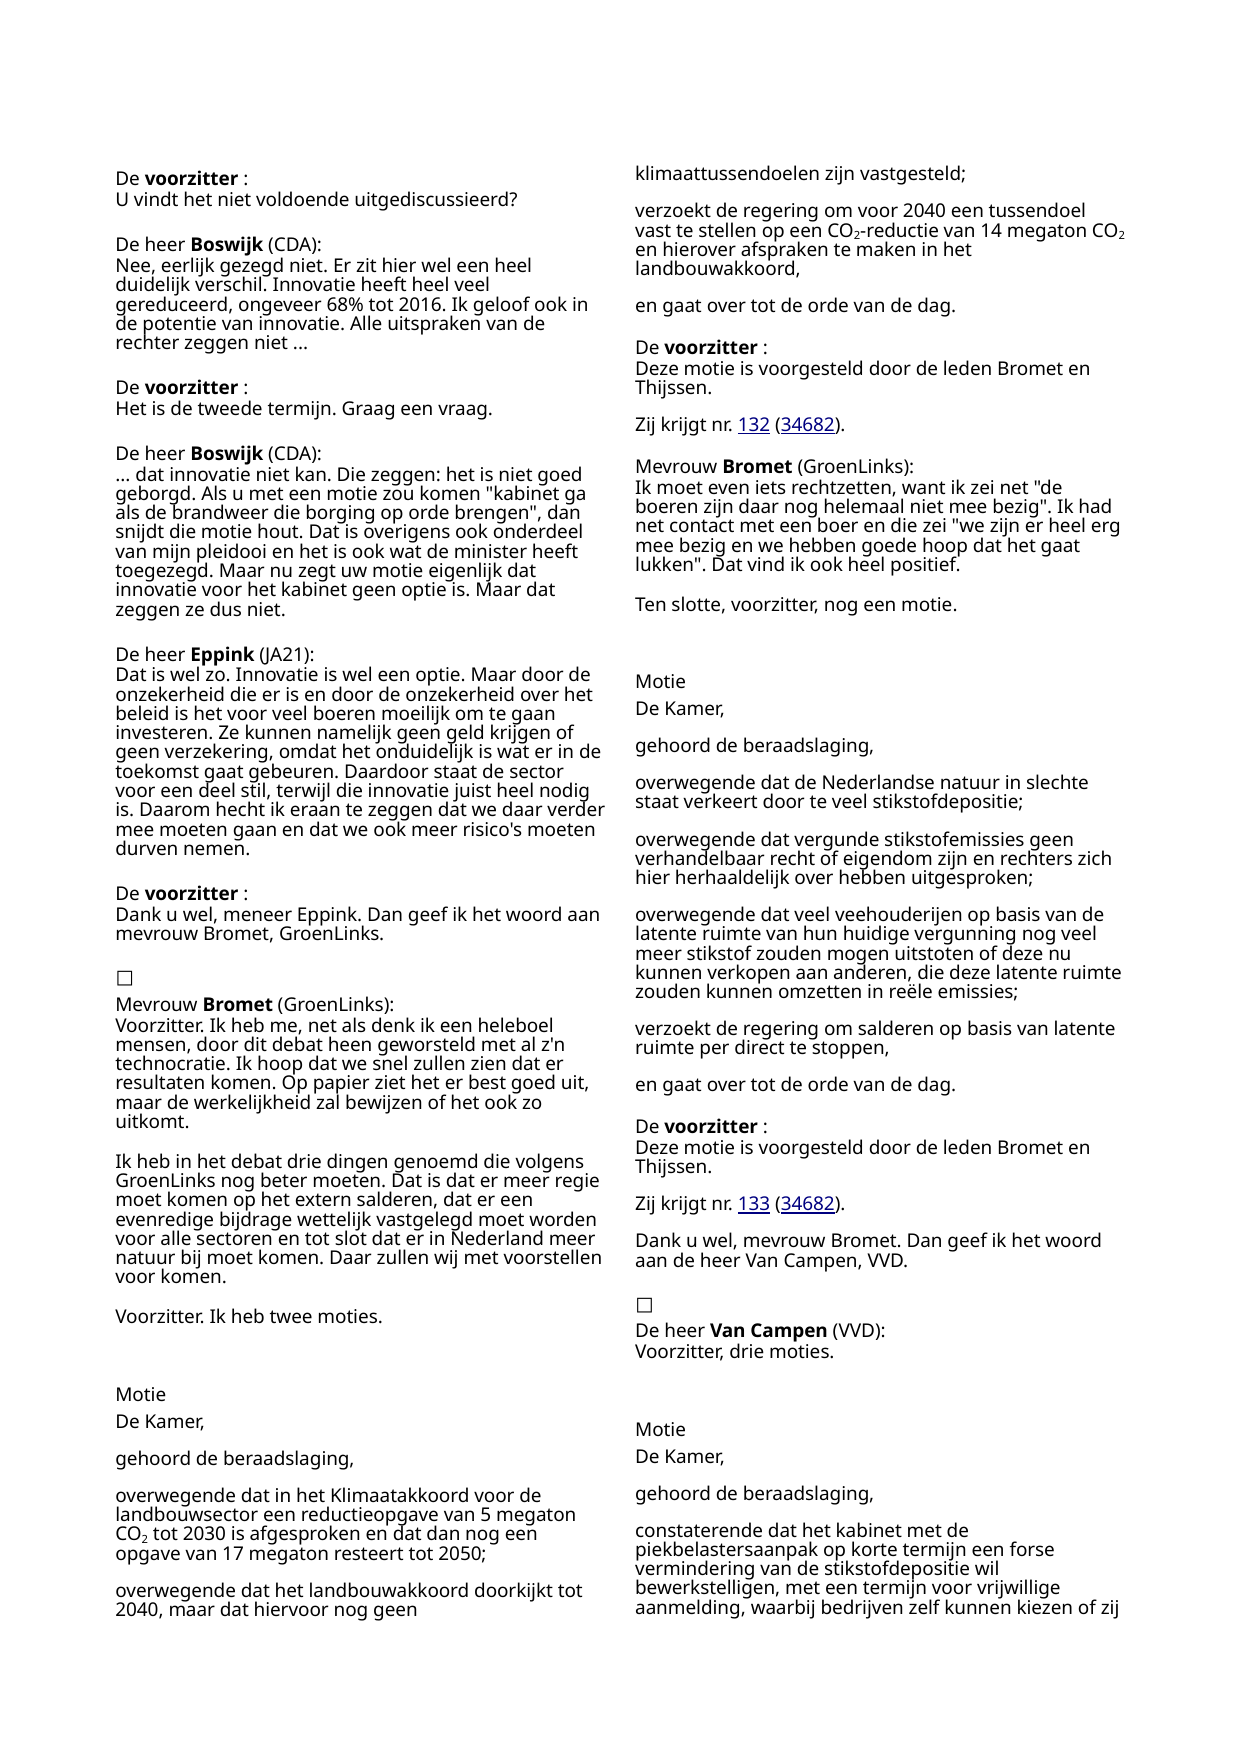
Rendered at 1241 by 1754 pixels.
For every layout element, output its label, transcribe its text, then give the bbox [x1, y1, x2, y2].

text Motie [115, 1381, 605, 1407]
text De heer Boswijk (CDA): [115, 440, 605, 466]
text Dat is wel zo. Innovatie is wel een optie. Maar door de onzekerheid die er is en door de onzekerheid over het beleid is het voor veel boeren moeilijk om te gaan investeren. Ze kunnen namelijk geen geld krijgen of geen verzekering, omdat het onduidelijk is wat er in de toekomst gaat gebeuren. Daardoor staat de sector voor een deel stil, terwijl die innovatie juist heel nodig is. Daarom hecht ik eraan te zeggen dat we daar verder mee moeten gaan en dat we ook meer risico's moeten durven nemen. [115, 666, 605, 859]
text klimaattussendoelen zijn vastgesteld; [635, 165, 1125, 184]
text overwegende dat in het Klimaatakkoord voor de landbouwsector een reductieopgave van 5 megaton CO2 tot 2030 is afgesproken en dat dan nog een opgave van 17 megaton resteert tot 2050; [115, 1487, 605, 1564]
text en gaat over tot de orde van de dag. [635, 297, 1125, 316]
text verzoekt de regering om voor 2040 een tussendoel vast te stellen op een CO2-reductie van 14 megaton CO2 en hierover afspraken te maken in het landbouwakkoord, [635, 202, 1125, 279]
text Voorzitter, drie moties. [635, 1343, 1125, 1362]
text Mevrouw Bromet (GroenLinks): [115, 991, 605, 1017]
text Ik heb in het debat drie dingen genoemd die volgens GroenLinks nog beter moeten. Dat is dat er meer regie moet komen op het extern salderen, dat er een evenredige bijdrage wettelijk vastgelegd moet worden voor alle sectoren en tot slot dat er in Nederland meer natuur bij moet komen. Daar zullen wij met voorstellen voor komen. [115, 1153, 605, 1288]
text Dank u wel, mevrouw Bromet. Dan geef ik het woord aan de heer Van Campen, VVD. [635, 1232, 1125, 1271]
text De heer Van Campen (VVD): [635, 1317, 1125, 1343]
text verzoekt de regering om salderen op basis van latente ruimte per direct te stoppen, [635, 1020, 1125, 1059]
text Voorzitter. Ik heb twee moties. [115, 1308, 605, 1328]
text Het is de tweede termijn. Graag een vraag. [115, 400, 605, 419]
text De voorzitter : [115, 880, 605, 906]
text overwegende dat veel veehouderijen op basis van de latente ruimte van hun huidige vergunning nog veel meer stikstof zouden mogen uitstoten of deze nu kunnen verkopen aan anderen, die deze latente ruimte zouden kunnen omzetten in reële emissies; [635, 906, 1125, 1002]
text overwegende dat het landbouwakkoord doorkijkt tot 2040, maar dat hiervoor nog geen [115, 1582, 605, 1620]
text en gaat over tot de orde van de dag. [635, 1076, 1125, 1096]
text U vindt het niet voldoende uitgediscussieerd? [115, 191, 605, 210]
text De voorzitter : [635, 1113, 1125, 1139]
text Motie [635, 669, 1125, 694]
text constaterende dat het kabinet met de piekbelastersaanpak op korte termijn een forse vermindering van de stikstofdepositie wil bewerkstelligen, met een termijn voor vrijwillige aanmelding, waarbij bedrijven zelf kunnen kiezen of zij [635, 1522, 1125, 1618]
text Dank u wel, meneer Eppink. Dan geef ik het woord aan mevrouw Bromet, GroenLinks. [115, 906, 605, 944]
text Zij krijgt nr. 132 (34682). [635, 416, 1125, 435]
text overwegende dat de Nederlandse natuur in slechte staat verkeert door te veel stikstofdepositie; [635, 774, 1125, 813]
text gehoord de beraadslaging, [115, 1450, 605, 1469]
text Deze motie is voorgesteld door de leden Bromet en Thijssen. [635, 1139, 1125, 1178]
text Nee, eerlijk gezegd niet. Er zit hier wel een heel duidelijk verschil. Innovatie heeft heel veel gereduceerd, ongeveer 68% tot 2016. Ik geloof ook in de potentie van innovatie. Alle uitspraken van de rechter zeggen niet ... [115, 257, 605, 353]
text De voorzitter : [115, 165, 605, 191]
text gehoord de beraadslaging, [635, 737, 1125, 757]
text ⬜ [635, 1292, 1125, 1317]
text Motie [635, 1416, 1125, 1442]
text Deze motie is voorgesteld door de leden Bromet en Thijssen. [635, 360, 1125, 398]
text Mevrouw Bromet (GroenLinks): [635, 453, 1125, 479]
text ⬜ [115, 965, 605, 991]
text De Kamer, [115, 1413, 605, 1432]
text De heer Boswijk (CDA): [115, 231, 605, 257]
text De voorzitter : [115, 374, 605, 400]
text Zij krijgt nr. 133 (34682). [635, 1195, 1125, 1214]
text De voorzitter : [635, 334, 1125, 360]
text overwegende dat vergunde stikstofemissies geen verhandelbaar recht of eigendom zijn en rechters zich hier herhaaldelijk over hebben uitgesproken; [635, 831, 1125, 888]
text De Kamer, [635, 1448, 1125, 1467]
text Voorzitter. Ik heb me, net als denk ik een heleboel mensen, door dit debat heen geworsteld met al z'n technocratie. Ik hoop dat we snel zullen zien dat er resultaten komen. Op papier ziet het er best goed uit, maar de werkelijkheid zal bewijzen of het ook zo uitkomt. [115, 1017, 605, 1132]
text Ten slotte, voorzitter, nog een motie. [635, 596, 1125, 615]
text De heer Eppink (JA21): [115, 641, 605, 666]
text Ik moet even iets rechtzetten, want ik zei net "de boeren zijn daar nog helemaal niet mee bezig". Ik had net contact met een boer en die zei "we zijn er heel erg mee bezig en we hebben goede hoop dat het gaat lukken". Dat vind ik ook heel positief. [635, 479, 1125, 575]
text ... dat innovatie niet kan. Die zeggen: het is niet goed geborgd. Als u met een motie zou komen "kabinet ga als de brandweer die borging op orde brengen", dan snijdt die motie hout. Dat is overigens ook onderdeel van mijn pleidooi en het is ook wat de minister heeft toegezegd. Maar nu zegt uw motie eigenlijk dat innovatie voor het kabinet geen optie is. Maar dat zeggen ze dus niet. [115, 466, 605, 620]
text gehoord de beraadslaging, [635, 1484, 1125, 1504]
text De Kamer, [635, 700, 1125, 719]
